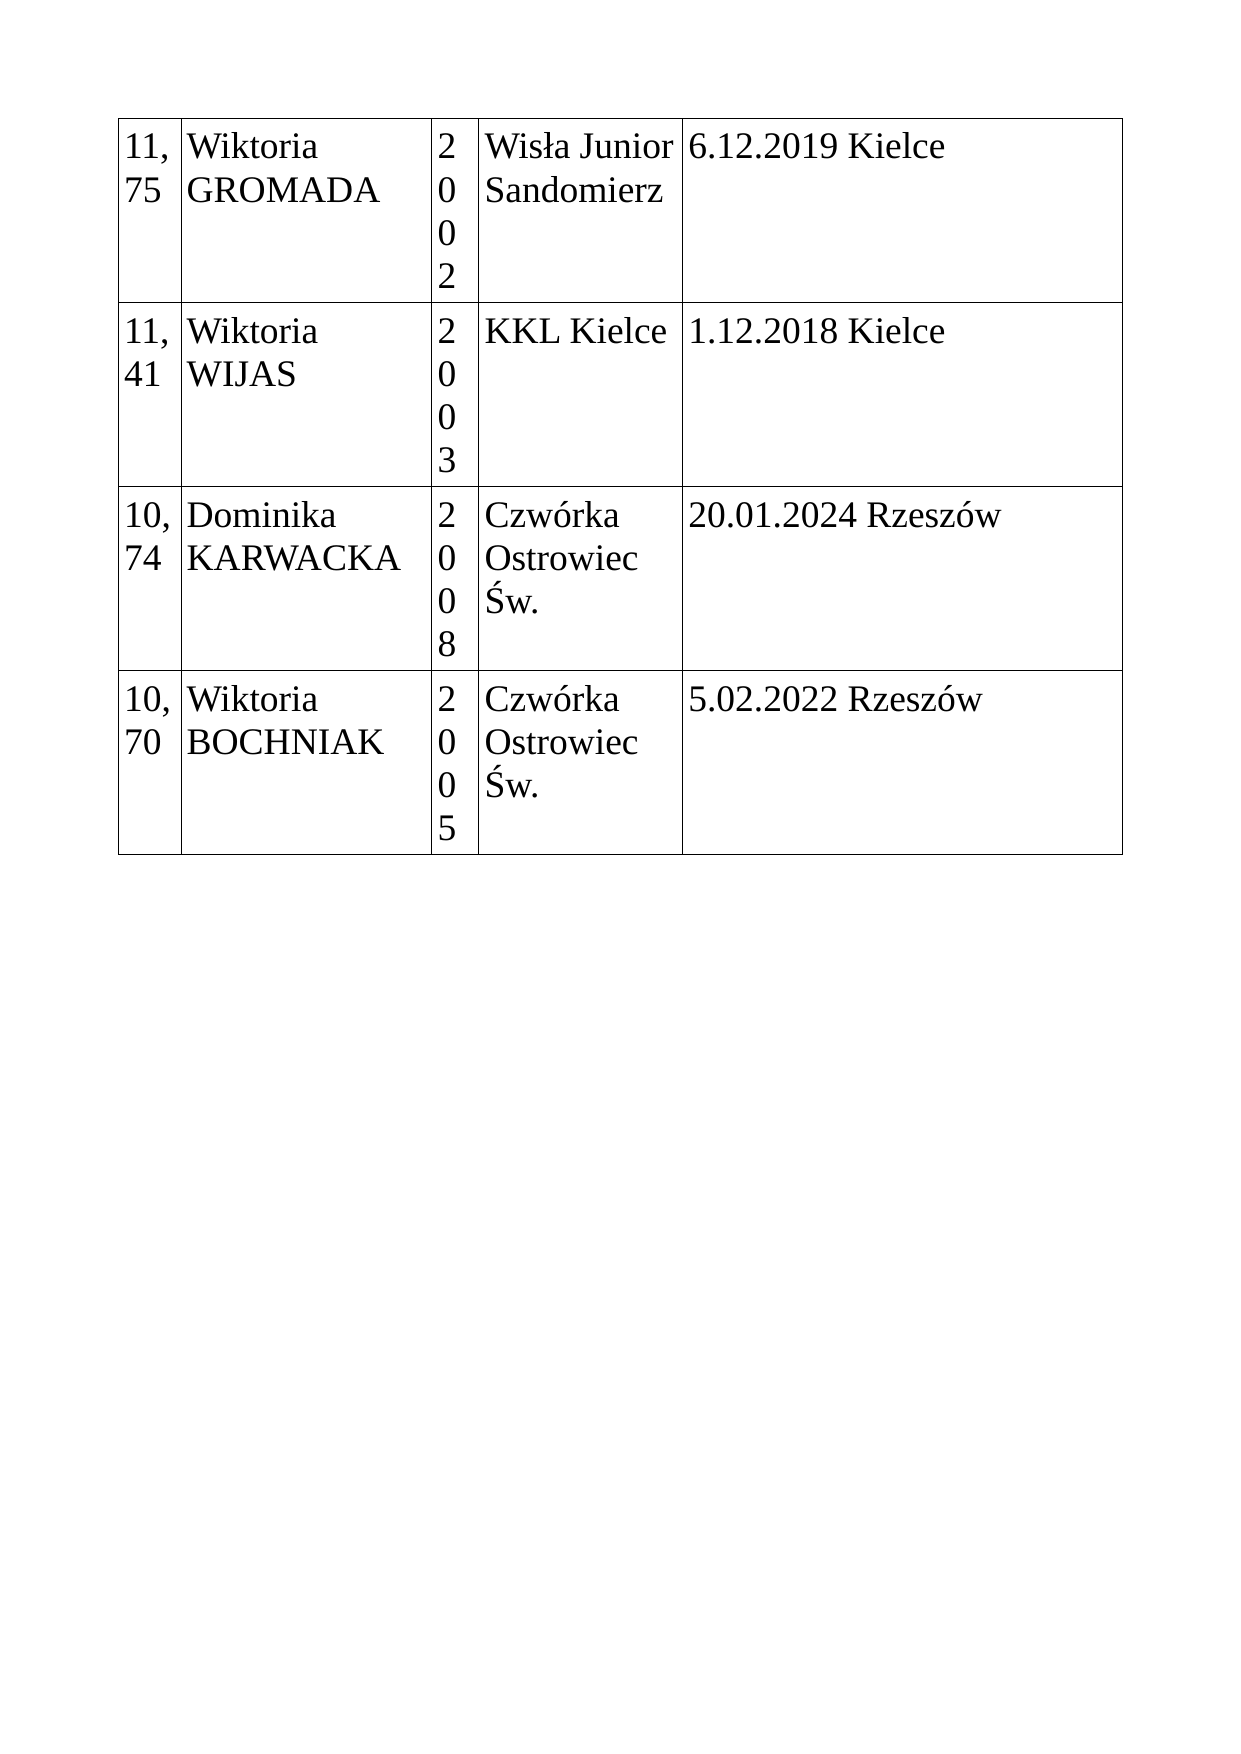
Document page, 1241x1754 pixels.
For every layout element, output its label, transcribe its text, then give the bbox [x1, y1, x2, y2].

table_cell Wiktoria GROMADA [182, 119, 431, 302]
table_cell 2005 [432, 671, 478, 854]
table_cell 10,74 [119, 487, 181, 670]
table_cell Wisła Junior Sandomierz [479, 119, 682, 302]
table_cell 5.02.2022 Rzeszów [683, 671, 1122, 854]
table_cell 11,75 [119, 119, 181, 302]
table_cell 11,41 [119, 303, 181, 486]
table_cell Wiktoria WIJAS [182, 303, 431, 486]
table_cell Wiktoria BOCHNIAK [182, 671, 431, 854]
table_cell 2003 [432, 303, 478, 486]
table_cell Dominika KARWACKA [182, 487, 431, 670]
table_cell 6.12.2019 Kielce [683, 119, 1122, 302]
table_cell Czwórka Ostrowiec Św. [479, 671, 682, 854]
table_cell 1.12.2018 Kielce [683, 303, 1122, 486]
table_cell 2008 [432, 487, 478, 670]
table_cell 2002 [432, 119, 478, 302]
table_cell Czwórka Ostrowiec Św. [479, 487, 682, 670]
table_cell 20.01.2024 Rzeszów [683, 487, 1122, 670]
table_cell KKL Kielce [479, 303, 682, 486]
table_cell 10,70 [119, 671, 181, 854]
